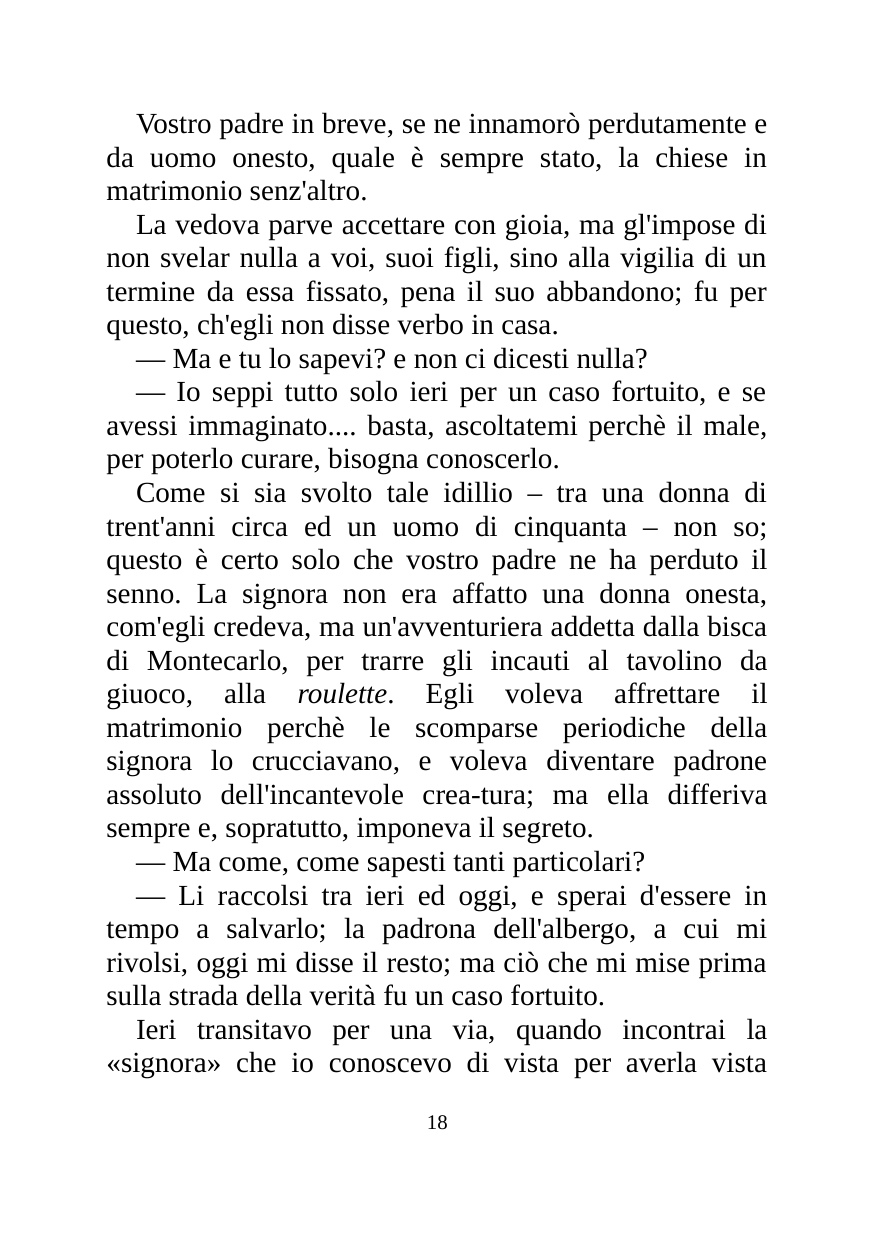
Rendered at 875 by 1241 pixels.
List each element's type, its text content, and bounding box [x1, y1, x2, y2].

text La vedova parve accettare con gioia, ma gl'impose di non svelar nulla a voi, suoi figli, sino alla vigilia di un termine da essa fissato, pena il suo abbandono; fu per questo, ch'egli non disse verbo in casa. [106, 207, 768, 341]
text Vostro padre in breve, se ne innamorò perdutamente e da uomo onesto, quale è sempre stato, la chiese in matrimonio senz'altro. [106, 106, 768, 207]
text Come si sia svolto tale idillio – tra una donna di trent'anni circa ed un uomo di cinquanta – non so; questo è certo solo che vostro padre ne ha perduto il senno. La signora non era affatto una donna onesta, com'egli credeva, ma un'avventuriera addetta dalla bisca di Montecarlo, per trarre gli incauti al tavolino da giuoco, alla roulette. Egli voleva affrettare il matrimonio perchè le scomparse periodiche della signora lo crucciavano, e voleva diventare padrone assoluto dell'incantevole crea-tura; ma ella differiva sempre e, sopratutto, imponeva il segreto. [106, 475, 768, 844]
text — Ma come, come sapesti tanti particolari? [106, 844, 768, 878]
text — Io seppi tutto solo ieri per un caso fortuito, e se avessi immaginato.... basta, ascoltatemi perchè il male, per poterlo curare, bisogna conoscerlo. [106, 374, 768, 475]
text Ieri transitavo per una via, quando incontrai la «signora» che io conoscevo di vista per averla vista [106, 1012, 768, 1079]
text — Li raccolsi tra ieri ed oggi, e sperai d'essere in tempo a salvarlo; la padrona dell'albergo, a cui mi rivolsi, oggi mi disse il resto; ma ciò che mi mise prima sulla strada della verità fu un caso fortuito. [106, 878, 768, 1012]
text — Ma e tu lo sapevi? e non ci dicesti nulla? [106, 341, 768, 374]
